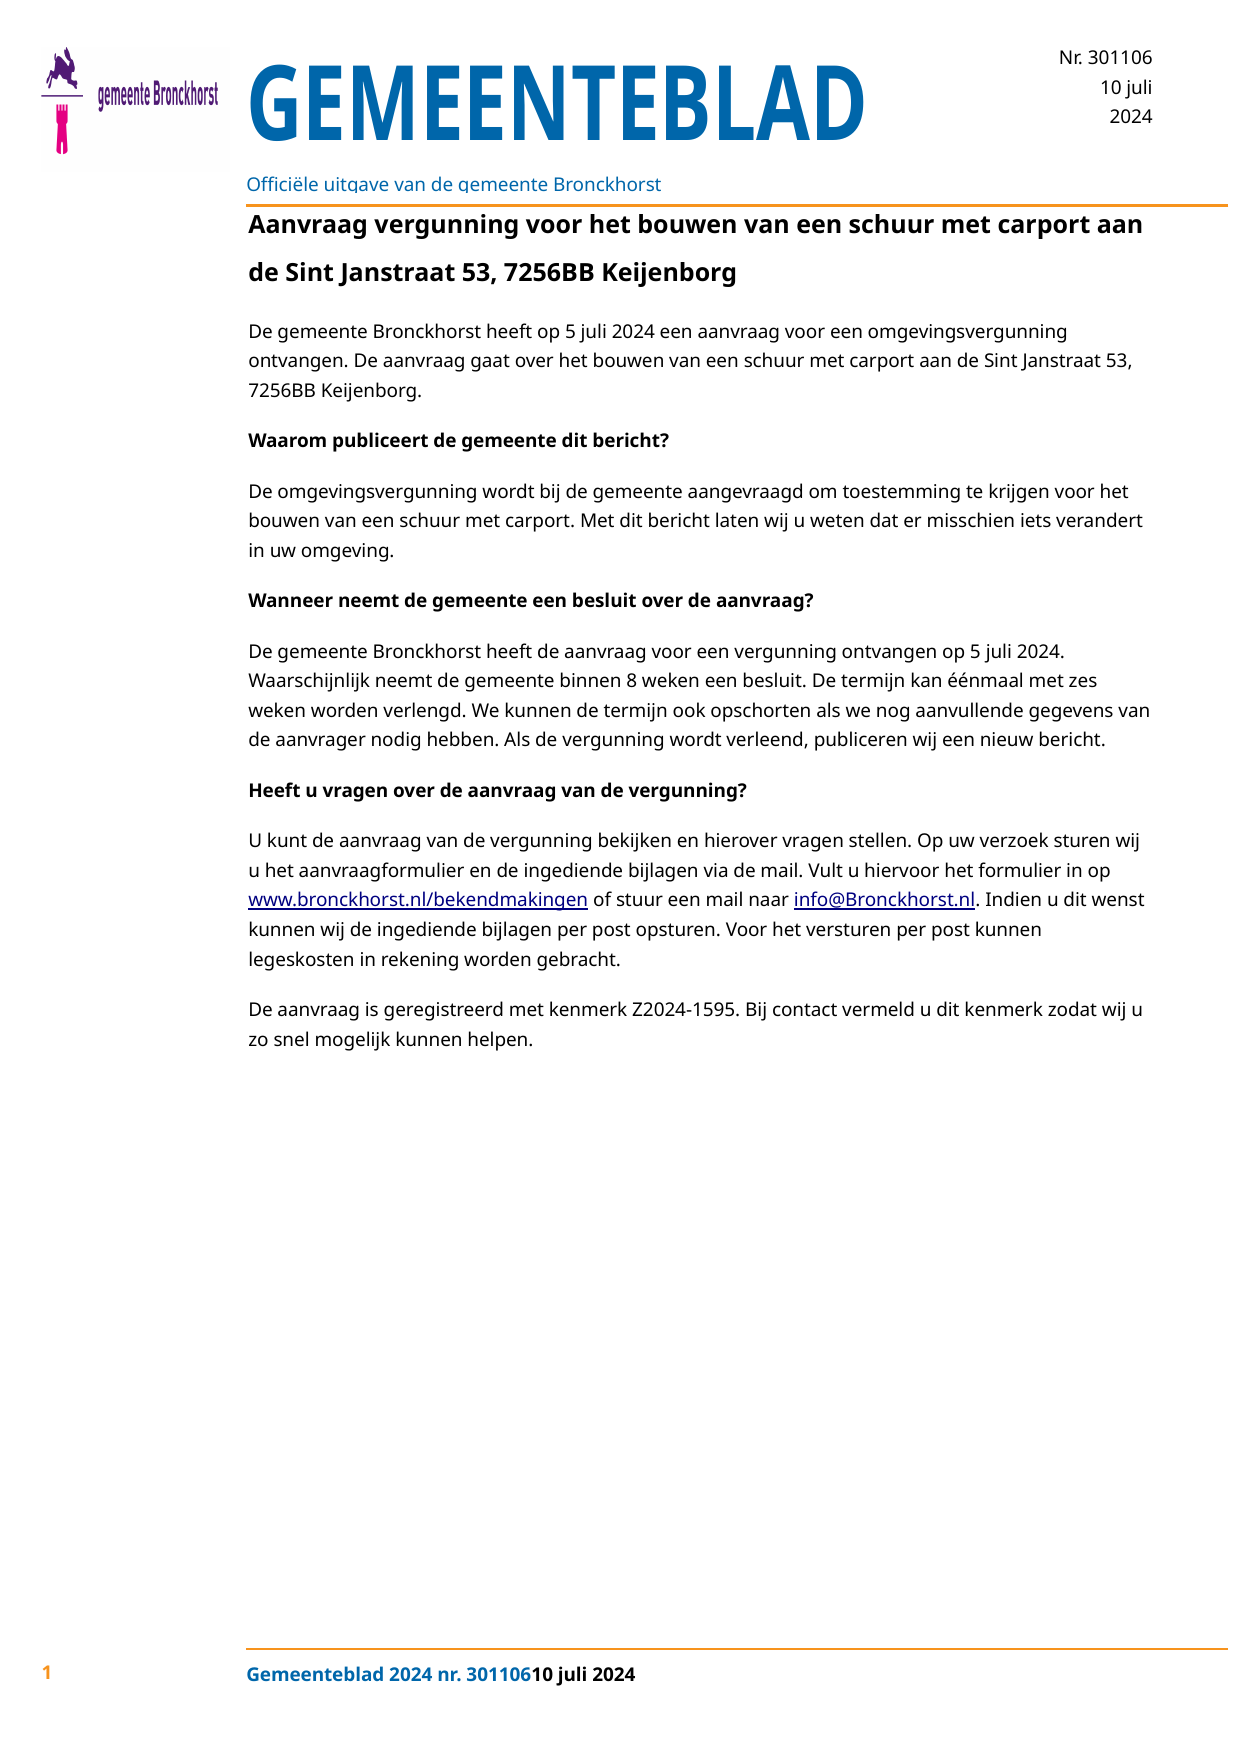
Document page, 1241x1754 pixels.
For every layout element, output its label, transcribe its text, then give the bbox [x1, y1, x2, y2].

text De gemeente Bronckhorst heeft de aanvraag voor een vergunning ontvangen op 5 juli 2024. Waarschijnlijk neemt de gemeente binnen 8 weken een besluit. De termijn kan éénmaal met zes weken worden verlengd. We kunnen de termijn ook opschorten als we nog aanvullende gegevens van de aanvrager nodig hebben. Als de vergunning wordt verleend, publiceren wij een nieuw bericht. [248, 638, 1152, 752]
text Waarom publiceert de gemeente dit bericht? [248, 427, 1152, 453]
picture [41, 47, 231, 172]
text De omgevingsvergunning wordt bij de gemeente aangevraagd om toestemming te krijgen voor het bouwen van een schuur met carport. Met dit bericht laten wij u weten dat er misschien iets verandert in uw omgeving. [248, 478, 1152, 563]
text Wanneer neemt de gemeente een besluit over de aanvraag? [248, 587, 1152, 613]
text Aanvraag vergunning voor het bouwen van een schuur met carport aan de Sint Janstraat 53, 7256BB Keijenborg [248, 207, 1152, 288]
text Heeft u vragen over de aanvraag van de vergunning? [248, 777, 1152, 803]
text De gemeente Bronckhorst heeft op 5 juli 2024 een aanvraag voor een omgevingsvergunning ontvangen. De aanvraag gaat over het bouwen van een schuur met carport aan de Sint Janstraat 53, 7256BB Keijenborg. [248, 318, 1152, 403]
text De aanvraag is geregistreerd met kenmerk Z2024-1595. Bij contact vermeld u dit kenmerk zodat wij u zo snel mogelijk kunnen helpen. [248, 996, 1152, 1052]
text U kunt de aanvraag van de vergunning bekijken en hierover vragen stellen. Op uw verzoek sturen wij u het aanvraagformulier en de ingediende bijlagen via de mail. Vult u hiervoor het formulier in op www.bronckhorst.nl/bekendmakingen of stuur een mail naar info@Bronckhorst.nl. Indien u dit wenst kunnen wij de ingediende bijlagen per post opsturen. Voor het versturen per post kunnen legeskosten in rekening worden gebracht. [248, 827, 1152, 972]
